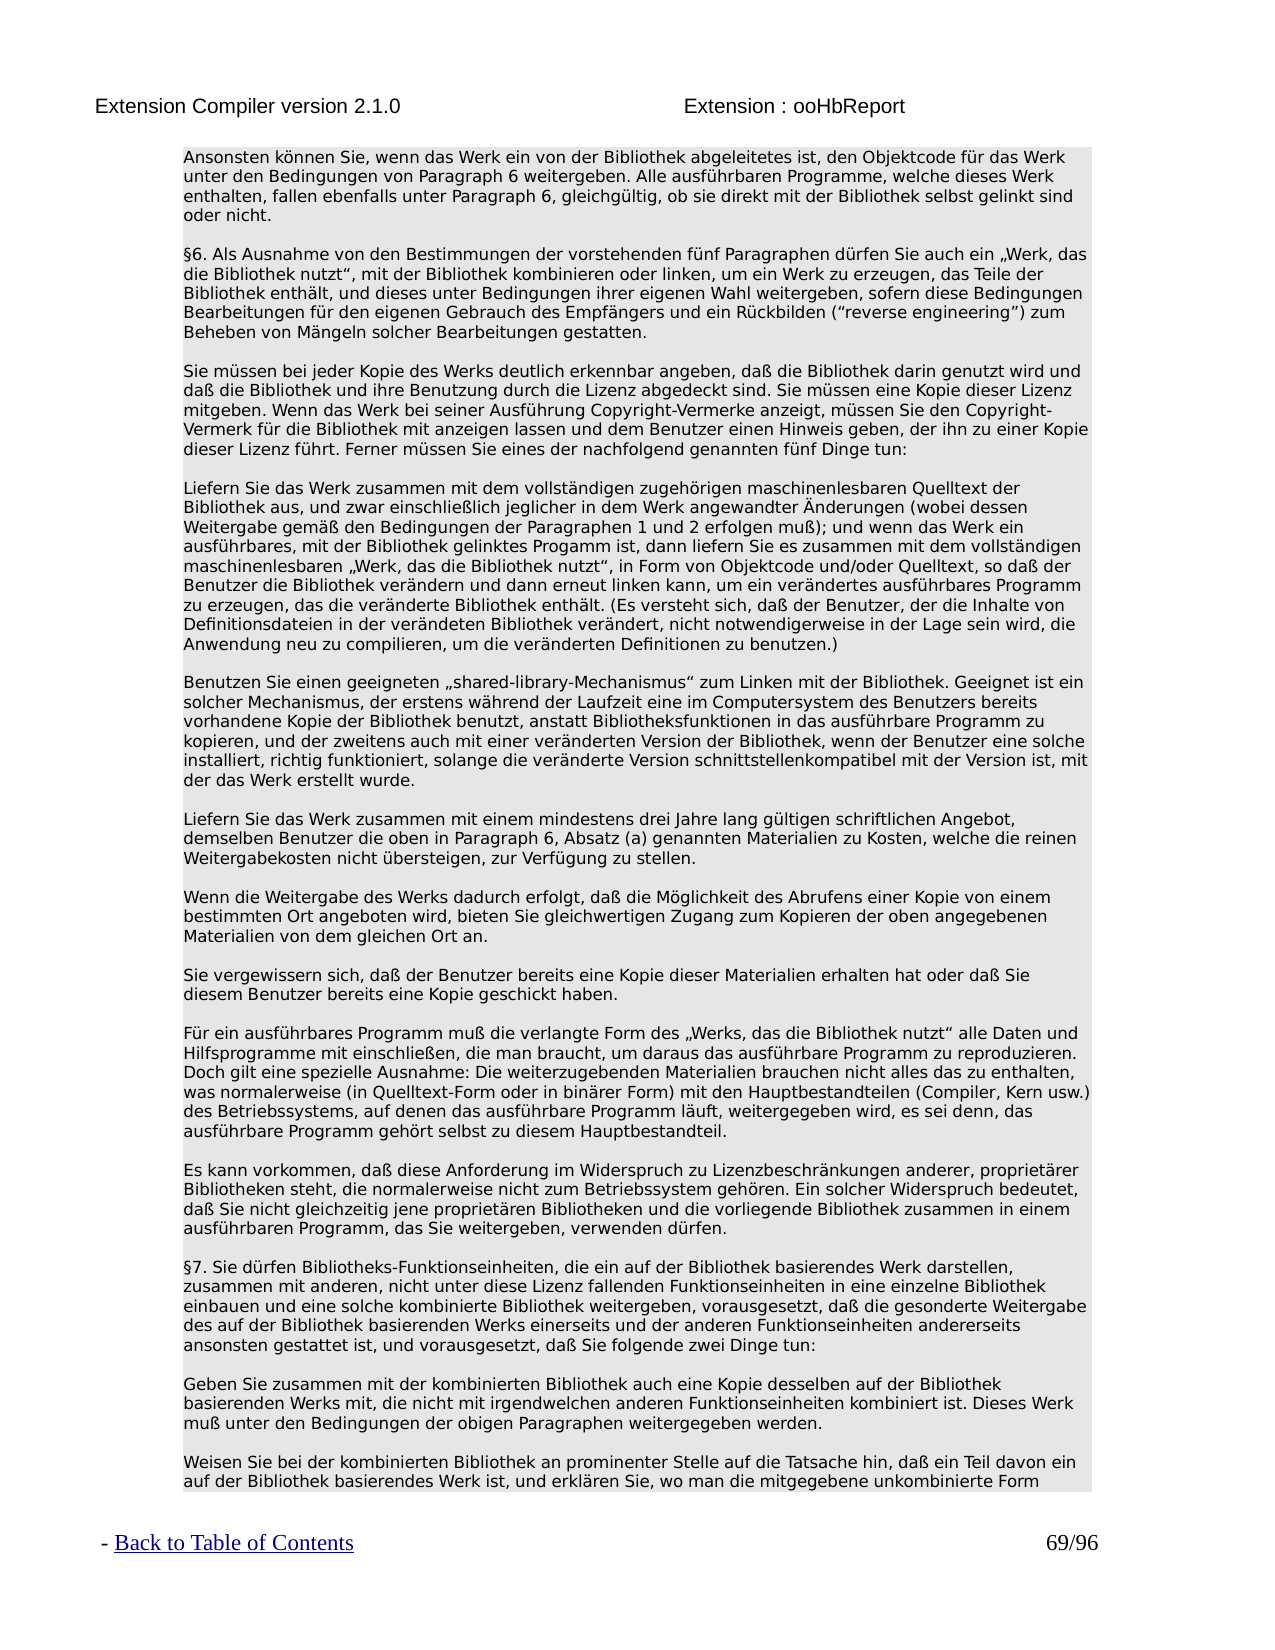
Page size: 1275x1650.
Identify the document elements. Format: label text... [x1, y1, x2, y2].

text Sie müssen bei jeder Kopie des Werks deutlich erkennbar angeben, daß die Bibliothek darin genutzt wird und daß die Bibliothek und ihre Benutzung durch die Lizenz abgedeckt sind. Sie müssen eine Kopie dieser Lizenz mitgeben. Wenn das Werk bei seiner Ausführung Copyright-Vermerke anzeigt, müssen Sie den Copyright-Vermerk für die Bibliothek mit anzeigen lassen und dem Benutzer einen Hinweis geben, der ihn zu einer Kopie dieser Lizenz führt. Ferner müssen Sie eines der nachfolgend genannten fünf Dinge tun: [183, 362, 1092, 459]
text §6. Als Ausnahme von den Bestimmungen der vorstehenden fünf Paragraphen dürfen Sie auch ein „Werk, das die Bibliothek nutzt“, mit der Bibliothek kombinieren oder linken, um ein Werk zu erzeugen, das Teile der Bibliothek enthält, und dieses unter Bedingungen ihrer eigenen Wahl weitergeben, sofern diese Bedingungen Bearbeitungen für den eigenen Gebrauch des Empfängers und ein Rückbilden (“reverse engineering”) zum Beheben von Mängeln solcher Bearbeitungen gestatten. [183, 245, 1092, 342]
text Liefern Sie das Werk zusammen mit dem vollständigen zugehörigen maschinenlesbaren Quelltext der Bibliothek aus, und zwar einschließlich jeglicher in dem Werk angewandter Änderungen (wobei dessen Weitergabe gemäß den Bedingungen der Paragraphen 1 und 2 erfolgen muß); und wenn das Werk ein ausführbares, mit der Bibliothek gelinktes Progamm ist, dann liefern Sie es zusammen mit dem vollständigen maschinenlesbaren „Werk, das die Bibliothek nutzt“, in Form von Objektcode und/oder Quelltext, so daß der Benutzer die Bibliothek verändern und dann erneut linken kann, um ein verändertes ausführbares Programm zu erzeugen, das die veränderte Bibliothek enthält. (Es versteht sich, daß der Benutzer, der die Inhalte von Definitionsdateien in der verändeten Bibliothek verändert, nicht notwendigerweise in der Lage sein wird, die Anwendung neu zu compilieren, um die veränderten Definitionen zu benutzen.) [183, 479, 1092, 654]
text Liefern Sie das Werk zusammen mit einem mindestens drei Jahre lang gültigen schriftlichen Angebot, demselben Benutzer die oben in Paragraph 6, Absatz (a) genannten Materialien zu Kosten, welche die reinen Weitergabekosten nicht übersteigen, zur Verfügung zu stellen. [183, 810, 1092, 868]
text Ansonsten können Sie, wenn das Werk ein von der Bibliothek abgeleitetes ist, den Objektcode für das Werk unter den Bedingungen von Paragraph 6 weitergeben. Alle ausführbaren Programme, welche dieses Werk enthalten, fallen ebenfalls unter Paragraph 6, gleichgültig, ob sie direkt mit der Bibliothek selbst gelinkt sind oder nicht. [183, 147, 1092, 225]
text Sie vergewissern sich, daß der Benutzer bereits eine Kopie dieser Materialien erhalten hat oder daß Sie diesem Benutzer bereits eine Kopie geschickt haben. [183, 966, 1092, 1004]
text Benutzen Sie einen geeigneten „shared-library-Mechanismus“ zum Linken mit der Bibliothek. Geeignet ist ein solcher Mechanismus, der erstens während der Laufzeit eine im Computersystem des Benutzers bereits vorhandene Kopie der Bibliothek benutzt, anstatt Bibliotheksfunktionen in das ausführbare Programm zu kopieren, und der zweitens auch mit einer veränderten Version der Bibliothek, wenn der Benutzer eine solche installiert, richtig funktioniert, solange die veränderte Version schnittstellenkompatibel mit der Version ist, mit der das Werk erstellt wurde. [183, 673, 1092, 790]
text Für ein ausführbares Programm muß die verlangte Form des „Werks, das die Bibliothek nutzt“ alle Daten und Hilfsprogramme mit einschließen, die man braucht, um daraus das ausführbare Programm zu reproduzieren. Doch gilt eine spezielle Ausnahme: Die weiterzugebenden Materialien brauchen nicht alles das zu enthalten, was normalerweise (in Quelltext-Form oder in binärer Form) mit den Hauptbestandteilen (Compiler, Kern usw.) des Betriebssystems, auf denen das ausführbare Programm läuft, weitergegeben wird, es sei denn, das ausführbare Programm gehört selbst zu diesem Hauptbestandteil. [183, 1024, 1092, 1141]
text Es kann vorkommen, daß diese Anforderung im Widerspruch zu Lizenzbeschränkungen anderer, proprietärer Bibliotheken steht, die normalerweise nicht zum Betriebssystem gehören. Ein solcher Widerspruch bedeutet, daß Sie nicht gleichzeitig jene proprietären Bibliotheken und die vorliegende Bibliothek zusammen in einem ausführbaren Programm, das Sie weitergeben, verwenden dürfen. [183, 1160, 1092, 1238]
text §7. Sie dürfen Bibliotheks-Funktionseinheiten, die ein auf der Bibliothek basierendes Werk darstellen, zusammen mit anderen, nicht unter diese Lizenz fallenden Funktionseinheiten in eine einzelne Bibliothek einbauen und eine solche kombinierte Bibliothek weitergeben, vorausgesetzt, daß die gesonderte Weitergabe des auf der Bibliothek basierenden Werks einerseits und der anderen Funktionseinheiten andererseits ansonsten gestattet ist, und vorausgesetzt, daß Sie folgende zwei Dinge tun: [183, 1258, 1092, 1355]
text Wenn die Weitergabe des Werks dadurch erfolgt, daß die Möglichkeit des Abrufens einer Kopie von einem bestimmten Ort angeboten wird, bieten Sie gleichwertigen Zugang zum Kopieren der oben angegebenen Materialien von dem gleichen Ort an. [183, 888, 1092, 946]
text Weisen Sie bei der kombinierten Bibliothek an prominenter Stelle auf die Tatsache hin, daß ein Teil davon ein auf der Bibliothek basierendes Werk ist, und erklären Sie, wo man die mitgegebene unkombinierte Form [183, 1453, 1092, 1492]
text Geben Sie zusammen mit der kombinierten Bibliothek auch eine Kopie desselben auf der Bibliothek basierenden Werks mit, die nicht mit irgendwelchen anderen Funktionseinheiten kombiniert ist. Dieses Werk muß unter den Bedingungen der obigen Paragraphen weitergegeben werden. [183, 1375, 1092, 1433]
